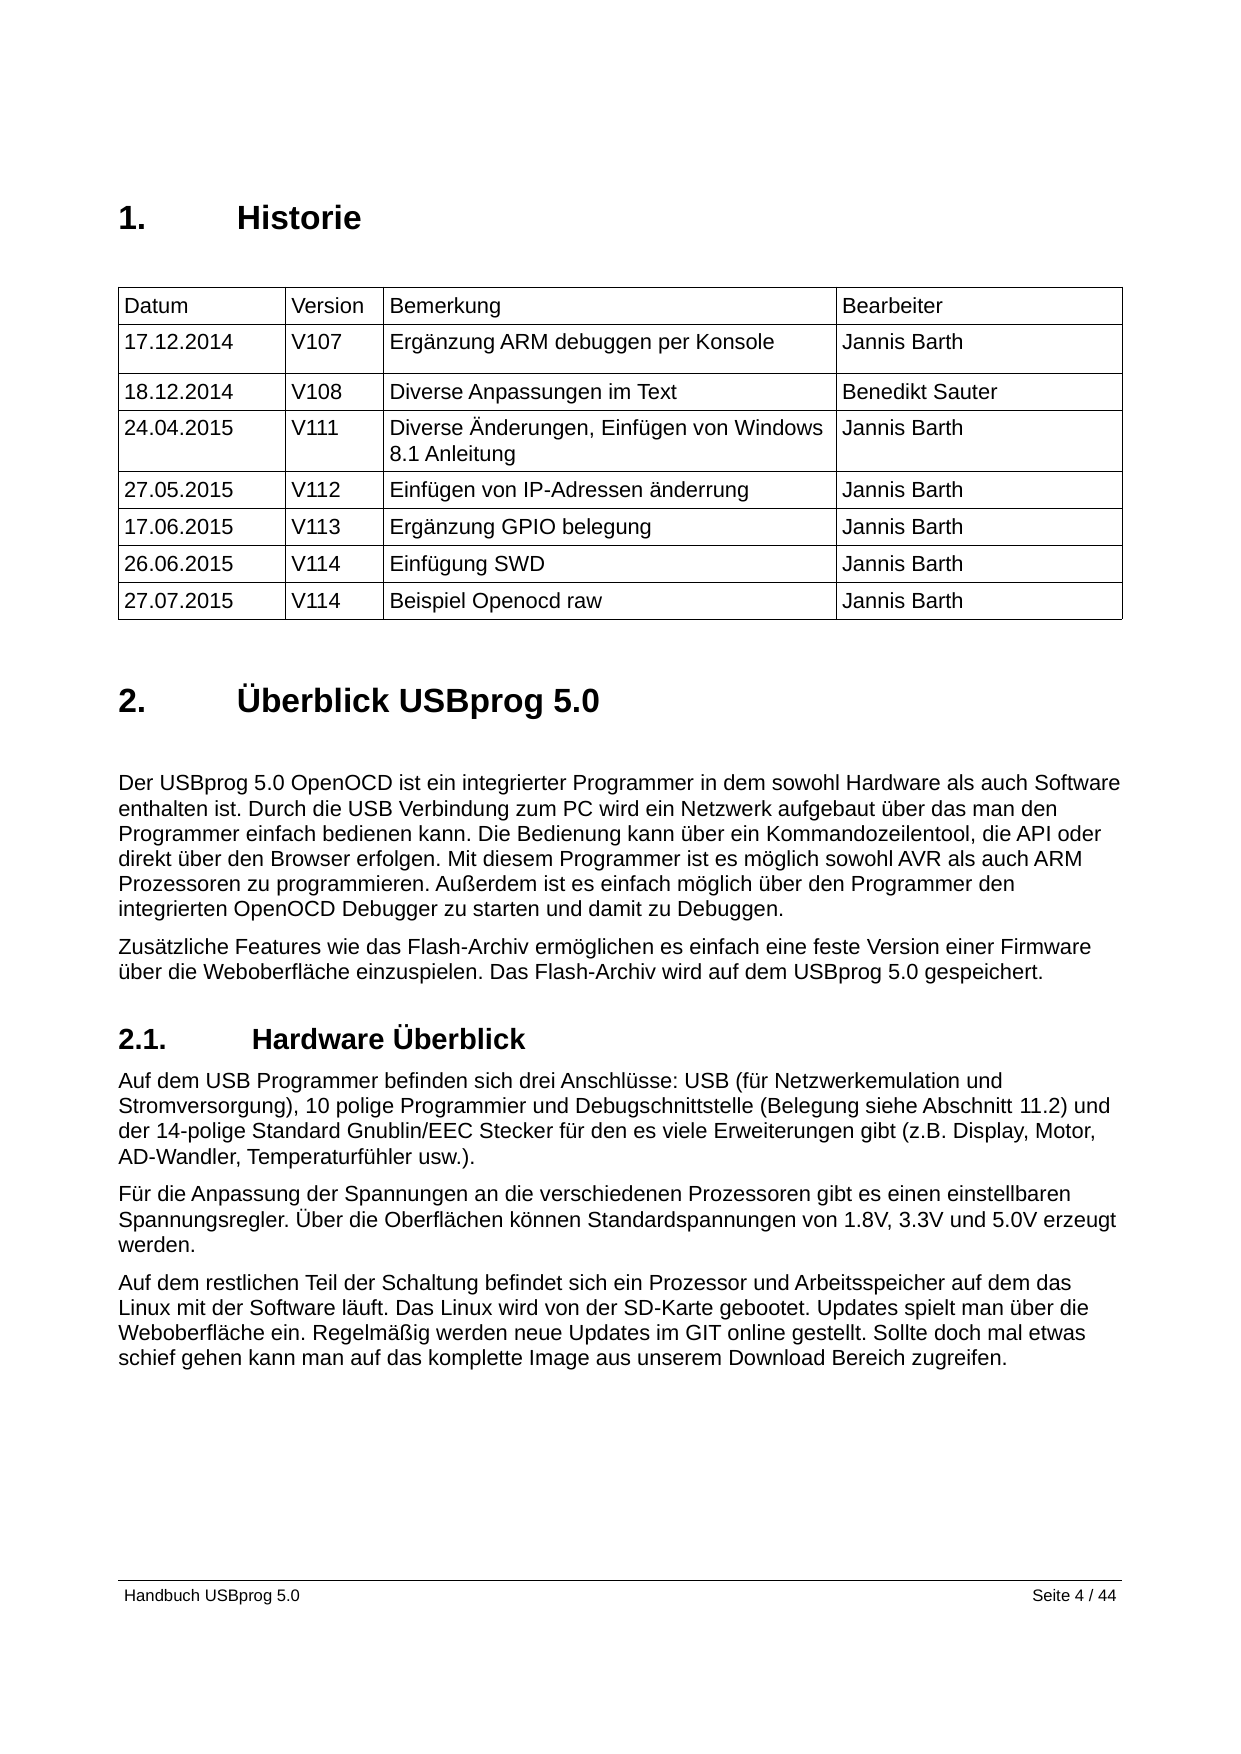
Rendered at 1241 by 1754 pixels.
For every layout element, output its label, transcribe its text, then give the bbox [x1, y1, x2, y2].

table_cell Jannis Barth [837, 509, 1122, 545]
table_cell Jannis Barth [837, 472, 1122, 508]
table_cell Jannis Barth [837, 546, 1122, 582]
table_cell Einfügung SWD [384, 546, 836, 582]
table_header Version [286, 288, 383, 323]
table_cell Jannis Barth [837, 411, 1122, 471]
table_cell Ergänzung ARM debuggen per Konsole [384, 325, 836, 373]
table_header Bearbeiter [837, 288, 1122, 323]
table_cell Benedikt Sauter [837, 374, 1122, 409]
table_cell V107 [286, 325, 383, 373]
table_cell 18.12.2014 [119, 374, 285, 409]
table_cell Beispiel Openocd raw [384, 583, 836, 618]
table_cell 27.05.2015 [119, 472, 285, 508]
subtitle Historie [118, 198, 1122, 236]
table_cell 17.06.2015 [119, 509, 285, 545]
table_cell V114 [286, 583, 383, 618]
text Auf dem USB Programmer befinden sich drei Anschlüsse: USB (für Netzwerkemulation und Stromversorgung), 10 polige Programmier und Debugschnittstelle (Belegung siehe Abschnitt 11.2) und der 14-polige Standard Gnublin/EEC Stecker für den es viele Erweiterungen gibt (z.B. Display, Motor, AD-Wandler, Temperaturfühler usw.). [118, 1068, 1122, 1169]
table_cell Jannis Barth [837, 325, 1122, 373]
table_cell Einfügen von IP-Adressen änderrung [384, 472, 836, 508]
table_cell V112 [286, 472, 383, 508]
table_header Datum [119, 288, 285, 323]
table_cell Jannis Barth [837, 583, 1122, 618]
table_cell 26.06.2015 [119, 546, 285, 582]
table_cell 17.12.2014 [119, 325, 285, 373]
text Auf dem restlichen Teil der Schaltung befindet sich ein Prozessor und Arbeitsspeicher auf dem das Linux mit der Software läuft. Das Linux wird von der SD-Karte gebootet. Updates spielt man über die Weboberfläche ein. Regelmäßig werden neue Updates im GIT online gestellt. Sollte doch mal etwas schief gehen kann man auf das komplette Image aus unserem Download Bereich zugreifen. [118, 1269, 1122, 1370]
text Der USBprog 5.0 OpenOCD ist ein integrierter Programmer in dem sowohl Hardware als auch Software enthalten ist. Durch die USB Verbindung zum PC wird ein Netzwerk aufgebaut über das man den Programmer einfach bedienen kann. Die Bedienung kann über ein Kommandozeilentool, die API oder direkt über den Browser erfolgen. Mit diesem Programmer ist es möglich sowohl AVR als auch ARM Prozessoren zu programmieren. Außerdem ist es einfach möglich über den Programmer den integrierten OpenOCD Debugger zu starten und damit zu Debuggen. [118, 770, 1122, 921]
subtitle Hardware Überblick [118, 1022, 1122, 1055]
table_cell Diverse Anpassungen im Text [384, 374, 836, 409]
table_cell V114 [286, 546, 383, 582]
table_cell V108 [286, 374, 383, 409]
table_cell 24.04.2015 [119, 411, 285, 471]
table_cell Ergänzung GPIO belegung [384, 509, 836, 545]
table_header Bemerkung [384, 288, 836, 323]
table_cell V111 [286, 411, 383, 471]
table_cell Diverse Änderungen, Einfügen von Windows 8.1 Anleitung [384, 411, 836, 471]
text Zusätzliche Features wie das Flash-Archiv ermöglichen es einfach eine feste Version einer Firmware über die Weboberfläche einzuspielen. Das Flash-Archiv wird auf dem USBprog 5.0 gespeichert. [118, 934, 1122, 984]
text Für die Anpassung der Spannungen an die verschiedenen Prozessoren gibt es einen einstellbaren Spannungsregler. Über die Oberflächen können Standardspannungen von 1.8V, 3.3V und 5.0V erzeugt werden. [118, 1181, 1122, 1257]
table_cell V113 [286, 509, 383, 545]
subtitle Überblick USBprog 5.0 [118, 681, 1122, 720]
table_cell 27.07.2015 [119, 583, 285, 618]
